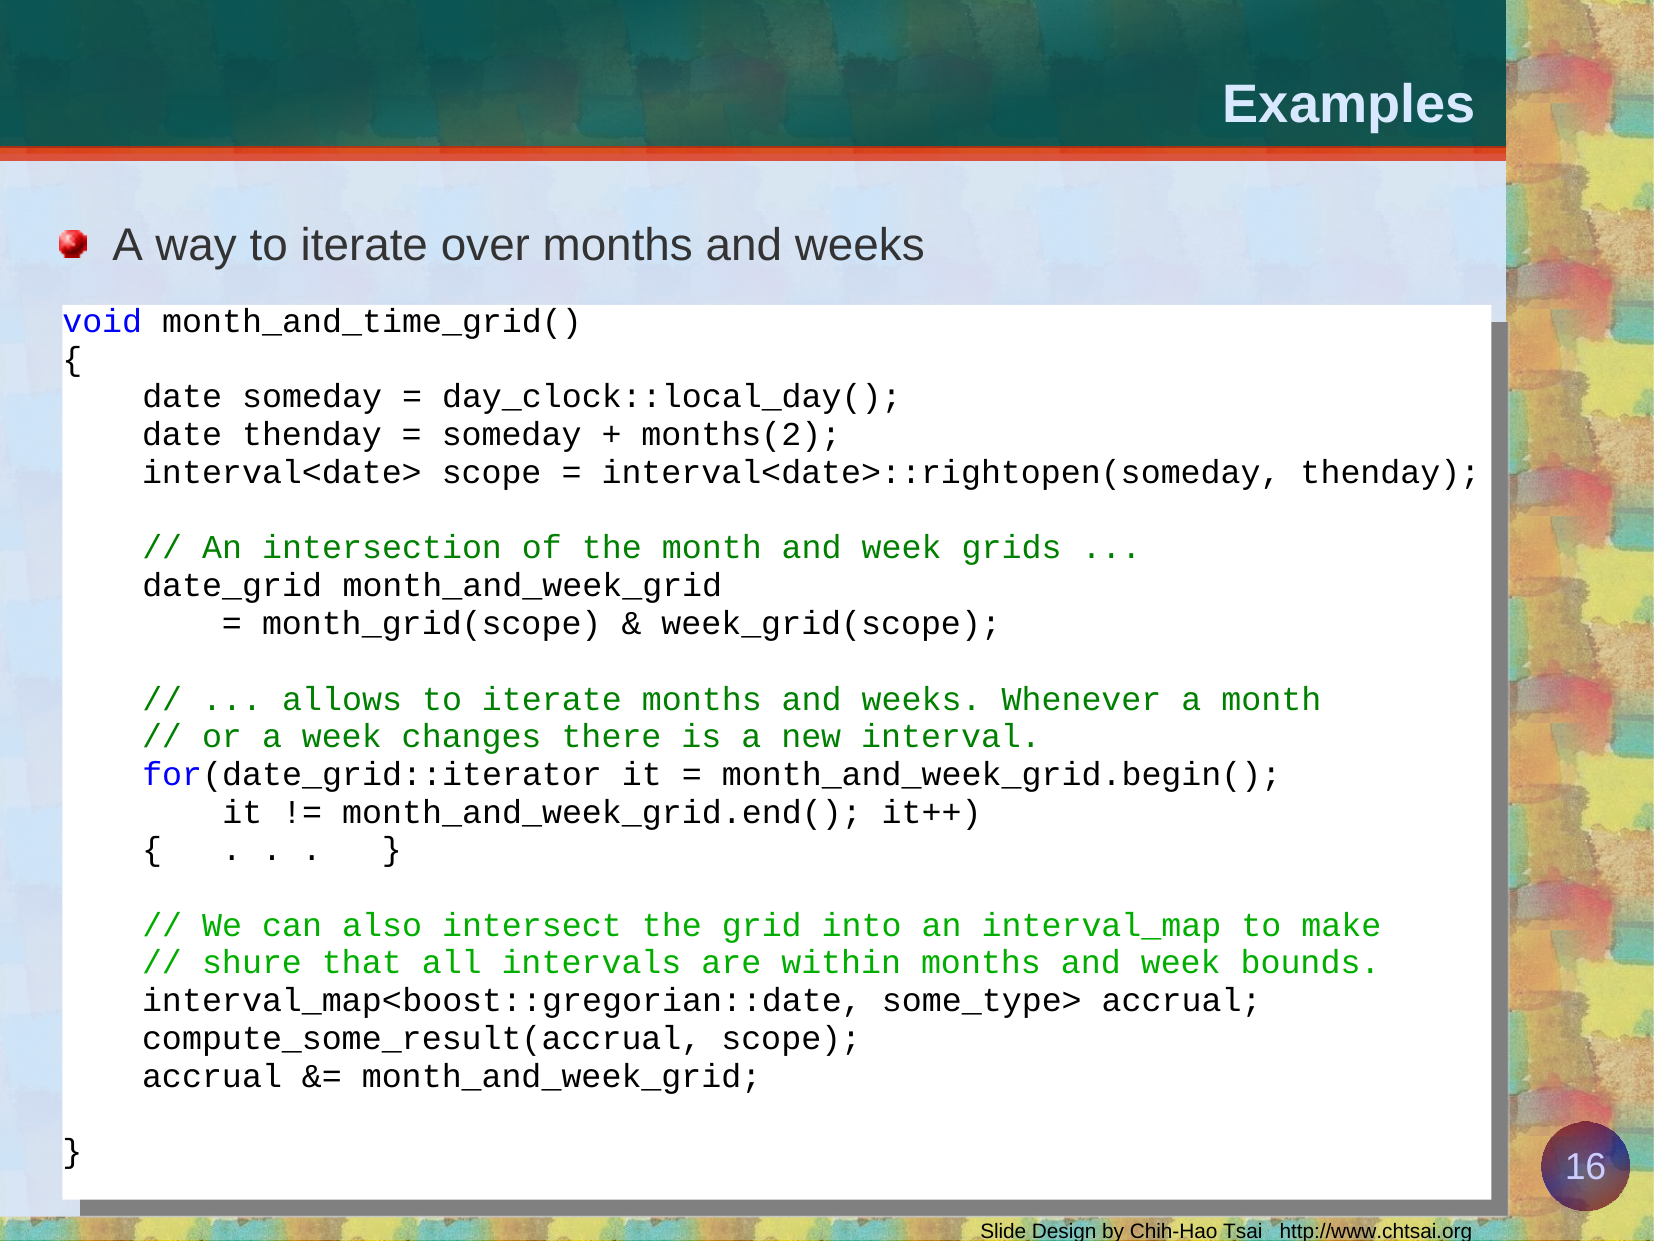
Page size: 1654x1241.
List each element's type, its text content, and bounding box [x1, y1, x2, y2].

text_box void month_and_time_grid() { date someday = day_clock::local_day(); date thenday = someday + months(2); interval<date> scope = interval<date>::rightopen(someday, thenday); // An intersection of the month and week grids ... date_grid month_and_week_grid = month_grid(scope) & week_grid(scope); // ... allows to iterate months and weeks. Whenever a month // or a week changes there is a new interval. for(date_grid::iterator it = month_and_week_grid.begin(); it != month_and_week_grid.end(); it++) { . . . } // We can also intersect the grid into an interval_map to make // shure that all intervals are within months and week bounds. interval_map<boost::gregorian::date, some_type> accrual; compute_some_result(accrual, scope); accrual &= month_and_week_grid; } [62, 304, 1492, 1200]
title Examples [29, 59, 1477, 148]
list A way to iterate over months and weeks [59, 218, 1418, 295]
